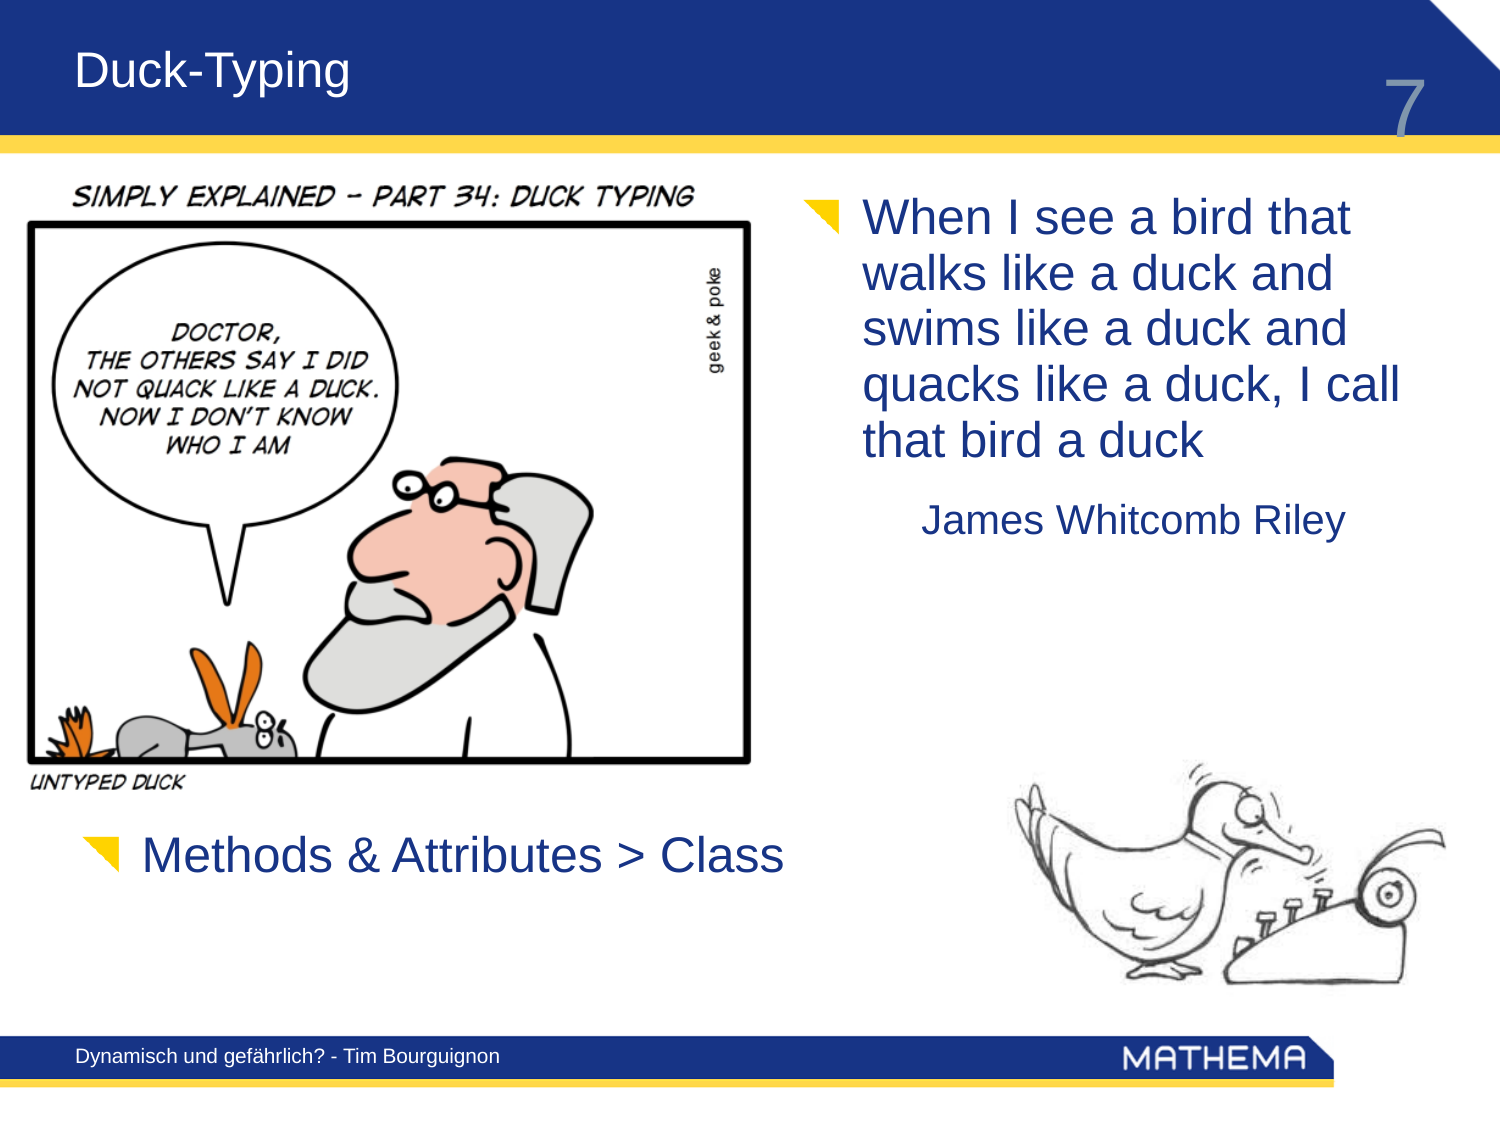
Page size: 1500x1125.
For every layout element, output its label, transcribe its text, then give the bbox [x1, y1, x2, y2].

list Methods & Attributes > Class [82, 826, 803, 1008]
picture [0, 0, 1500, 1125]
list When I see a bird that walks like a duck and swims like a duck and quacks like a duck, I call that bird a duck James Whitcomb Riley [803, 188, 1426, 1008]
title Duck-Typing [73, 40, 1276, 100]
